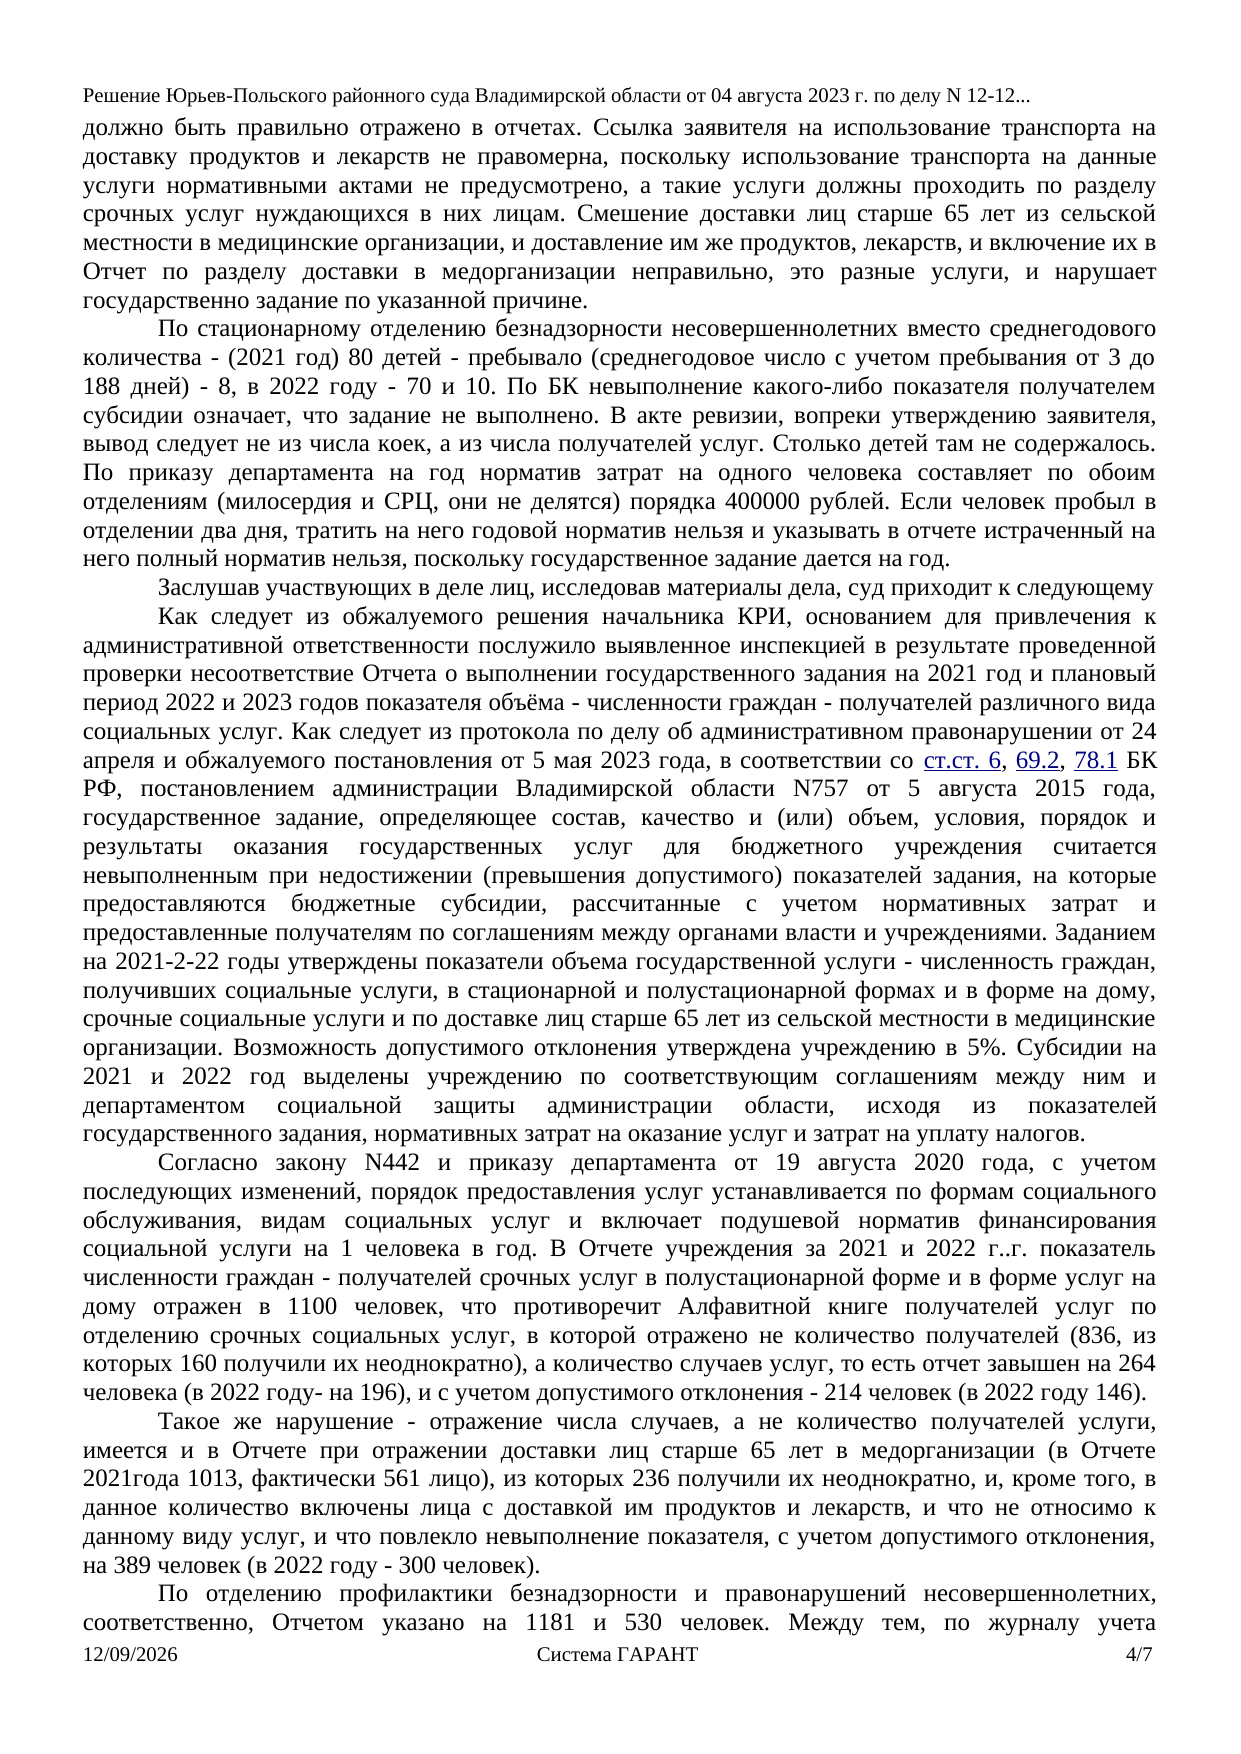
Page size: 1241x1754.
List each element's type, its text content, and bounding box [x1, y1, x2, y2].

text Как следует из обжалуемого решения начальника КРИ, основанием для привлечения к административной ответственности послужило выявленное инспекцией в результате проведенной проверки несоответствие Отчета о выполнении государственного задания на 2021 год и плановый период 2022 и 2023 годов показателя объёма - численности граждан - получателей различного вида социальных услуг. Как следует из протокола по делу об административном правонарушении от 24 апреля и обжалуемого постановления от 5 мая 2023 года, в соответствии со ст.ст. 6, 69.2, 78.1 БК РФ, постановлением администрации Владимирской области N757 от 5 августа 2015 года, государственное задание, определяющее состав, качество и (или) объем, условия, порядок и результаты оказания государственных услуг для бюджетного учреждения считается невыполненным при недостижении (превышения допустимого) показателей задания, на которые предоставляются бюджетные субсидии, рассчитанные с учетом нормативных затрат и предоставленные получателям по соглашениям между органами власти и учреждениями. Заданием на 2021-2-22 годы утверждены показатели объема государственной услуги - численность граждан, получивших социальные услуги, в стационарной и полустационарной формах и в форме на дому, срочные социальные услуги и по доставке лиц старше 65 лет из сельской местности в медицинские организации. Возможность допустимого отклонения утверждена учреждению в 5%. Субсидии на 2021 и 2022 год выделены учреждению по соответствующим соглашениям между ним и департаментом социальной защиты администрации области, исходя из показателей государственного задания, нормативных затрат на оказание услуг и затрат на уплату налогов. [83, 601, 1157, 1147]
text должно быть правильно отражено в отчетах. Ссылка заявителя на использование транспорта на доставку продуктов и лекарств не правомерна, поскольку использование транспорта на данные услуги нормативными актами не предусмотрено, а такие услуги должны проходить по разделу срочных услуг нуждающихся в них лицам. Смешение доставки лиц старше 65 лет из сельской местности в медицинские организации, и доставление им же продуктов, лекарств, и включение их в Отчет по разделу доставки в медорганизации неправильно, это разные услуги, и нарушает государственно задание по указанной причине. [83, 112, 1157, 313]
text Заслушав участвующих в деле лиц, исследовав материалы дела, суд приходит к следующему [83, 572, 1157, 601]
text По отделению профилактики безнадзорности и правонарушений несовершеннолетних, соответственно, Отчетом указано на 1181 и 530 человек. Между тем, по журналу учета [83, 1578, 1157, 1636]
text Согласно закону N442 и приказу департамента от 19 августа 2020 года, с учетом последующих изменений, порядок предоставления услуг устанавливается по формам социального обслуживания, видам социальных услуг и включает подушевой норматив финансирования социальной услуги на 1 человека в год. В Отчете учреждения за 2021 и 2022 г..г. показатель численности граждан - получателей срочных услуг в полустационарной форме и в форме услуг на дому отражен в 1100 человек, что противоречит Алфавитной книге получателей услуг по отделению срочных социальных услуг, в которой отражено не количество получателей (836, из которых 160 получили их неоднократно), а количество случаев услуг, то есть отчет завышен на 264 человека (в 2022 году- на 196), и с учетом допустимого отклонения - 214 человек (в 2022 году 146). [83, 1147, 1157, 1406]
text По стационарному отделению безнадзорности несовершеннолетних вместо среднегодового количества - (2021 год) 80 детей - пребывало (среднегодовое число с учетом пребывания от 3 до 188 дней) - 8, в 2022 году - 70 и 10. По БК невыполнение какого-либо показателя получателем субсидии означает, что задание не выполнено. В акте ревизии, вопреки утверждению заявителя, вывод следует не из числа коек, а из числа получателей услуг. Столько детей там не содержалось. По приказу департамента на год норматив затрат на одного человека составляет по обоим отделениям (милосердия и СРЦ, они не делятся) порядка 400000 рублей. Если человек пробыл в отделении два дня, тратить на него годовой норматив нельзя и указывать в отчете истраченный на него полный норматив нельзя, поскольку государственное задание дается на год. [83, 313, 1157, 572]
text Такое же нарушение - отражение числа случаев, а не количество получателей услуги, имеется и в Отчете при отражении доставки лиц старше 65 лет в медорганизации (в Отчете 2021года 1013, фактически 561 лицо), из которых 236 получили их неоднократно, и, кроме того, в данное количество включены лица с доставкой им продуктов и лекарств, и что не относимо к данному виду услуг, и что повлекло невыполнение показателя, с учетом допустимого отклонения, на 389 человек (в 2022 году - 300 человек). [83, 1406, 1157, 1578]
